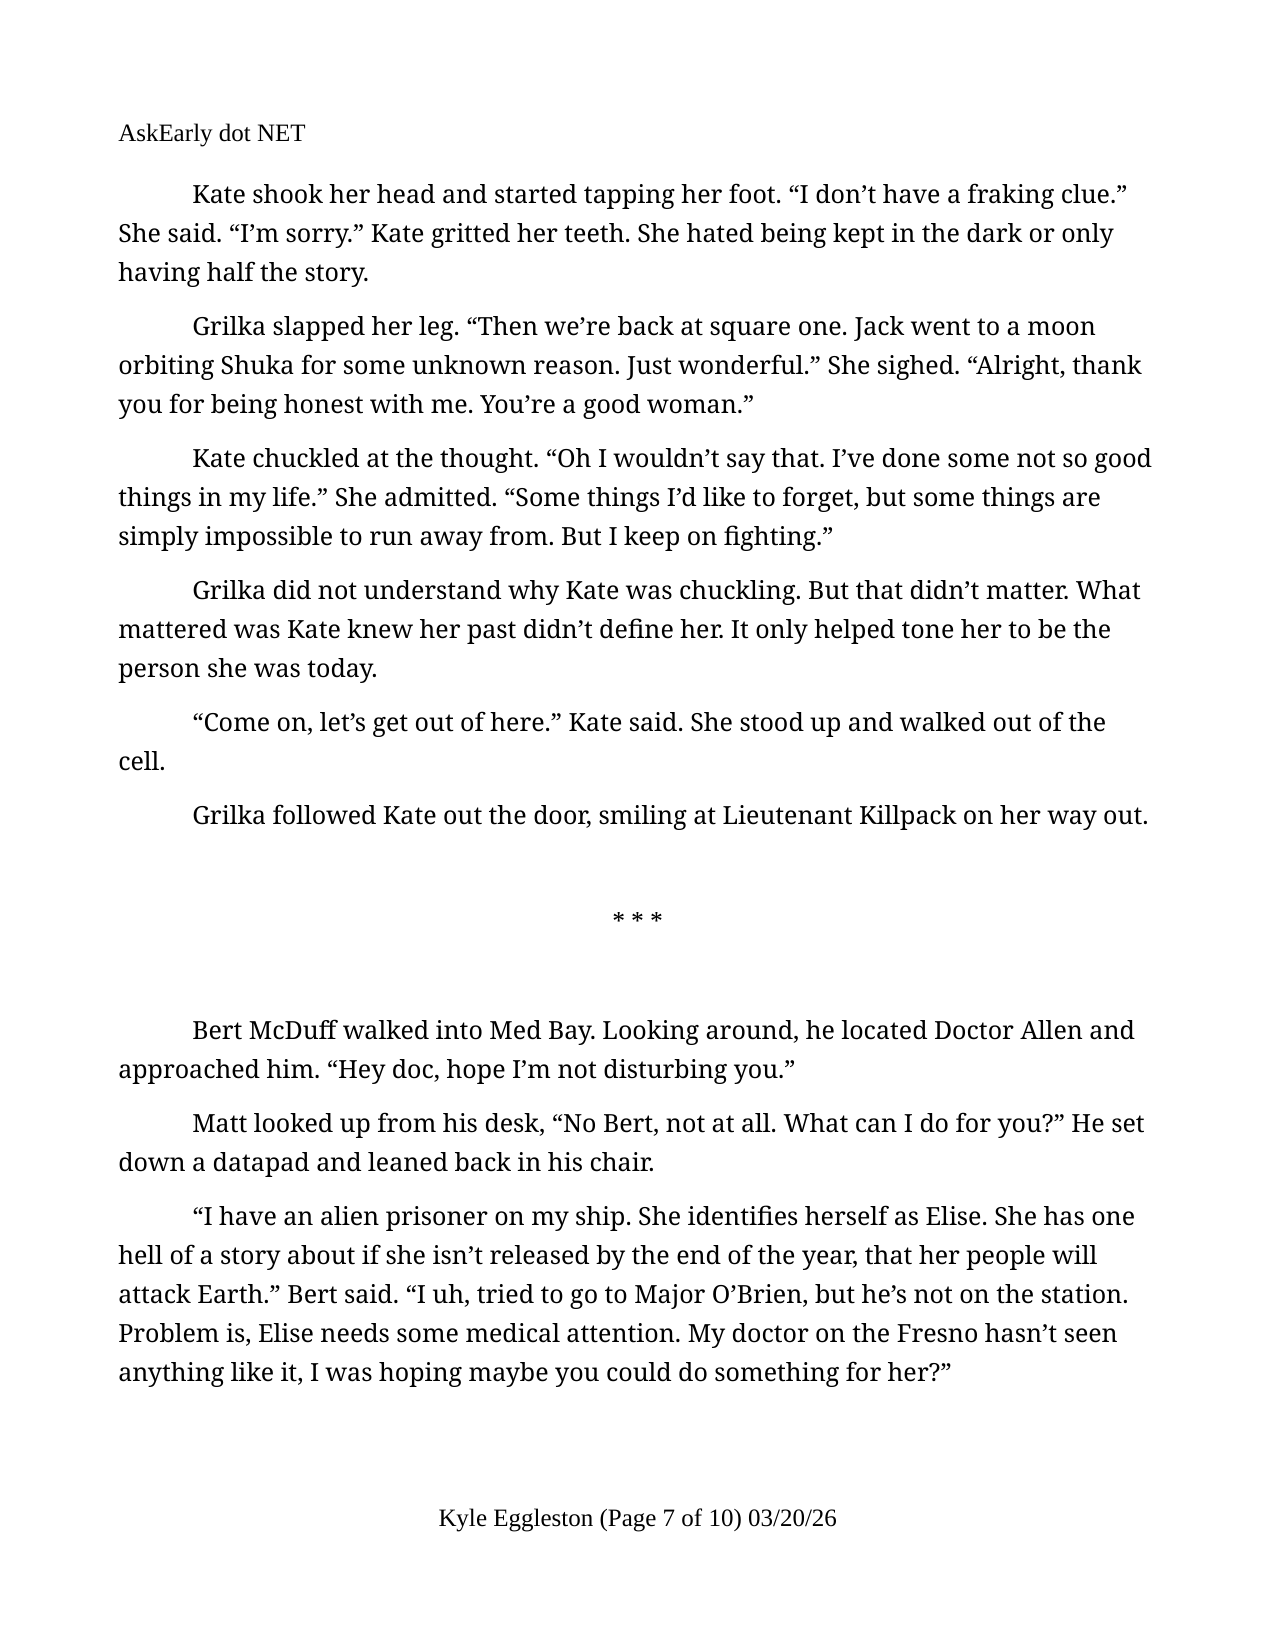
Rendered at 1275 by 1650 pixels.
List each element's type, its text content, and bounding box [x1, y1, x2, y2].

text Kate shook her head and started tapping her foot. “I don’t have a fraking clue.” She said. “I’m sorry.” Kate gritted her teeth. She hated being kept in the dark or only having half the story. [118, 176, 1157, 289]
text Kate chuckled at the thought. “Oh I wouldn’t say that. I’ve done some not so good things in my life.” She admitted. “Some things I’d like to forget, but some things are simply impossible to run away from. But I keep on fighting.” [118, 441, 1157, 553]
text Matt looked up from his desk, “No Bert, not at all. What can I do for you?” He set down a datapad and leaned back in his chair. [118, 1106, 1157, 1179]
text Grilka slapped her leg. “Then we’re back at square one. Jack went to a moon orbiting Shuka for some unknown reason. Just wonderful.” She sighed. “Alright, thank you for being honest with me. You’re a good woman.” [118, 308, 1157, 421]
text “I have an alien prisoner on my ship. She identifies herself as Elise. She has one hell of a story about if she isn’t released by the end of the year, that her people will attack Earth.” Bert said. “I uh, tried to go to Major O’Brien, but he’s not on the station. Problem is, Elise needs some medical attention. My doctor on the Fresno hasn’t seen anything like it, I was hoping maybe you could do something for her?” [118, 1198, 1157, 1389]
text Grilka did not understand why Kate was chuckling. But that didn’t matter. What mattered was Kate knew her past didn’t define her. It only helped tone her to be the person she was today. [118, 573, 1157, 685]
text * * * [118, 905, 1157, 939]
text Bert McDuff walked into Med Bay. Looking around, he located Doctor Allen and approached him. “Hey doc, hope I’m not disturbing you.” [118, 1013, 1157, 1086]
text “Come on, let’s get out of here.” Kate said. She stood up and walked out of the cell. [118, 705, 1157, 778]
text Grilka followed Kate out the door, smiling at Lieutenant Killpack on her way out. [118, 798, 1157, 832]
